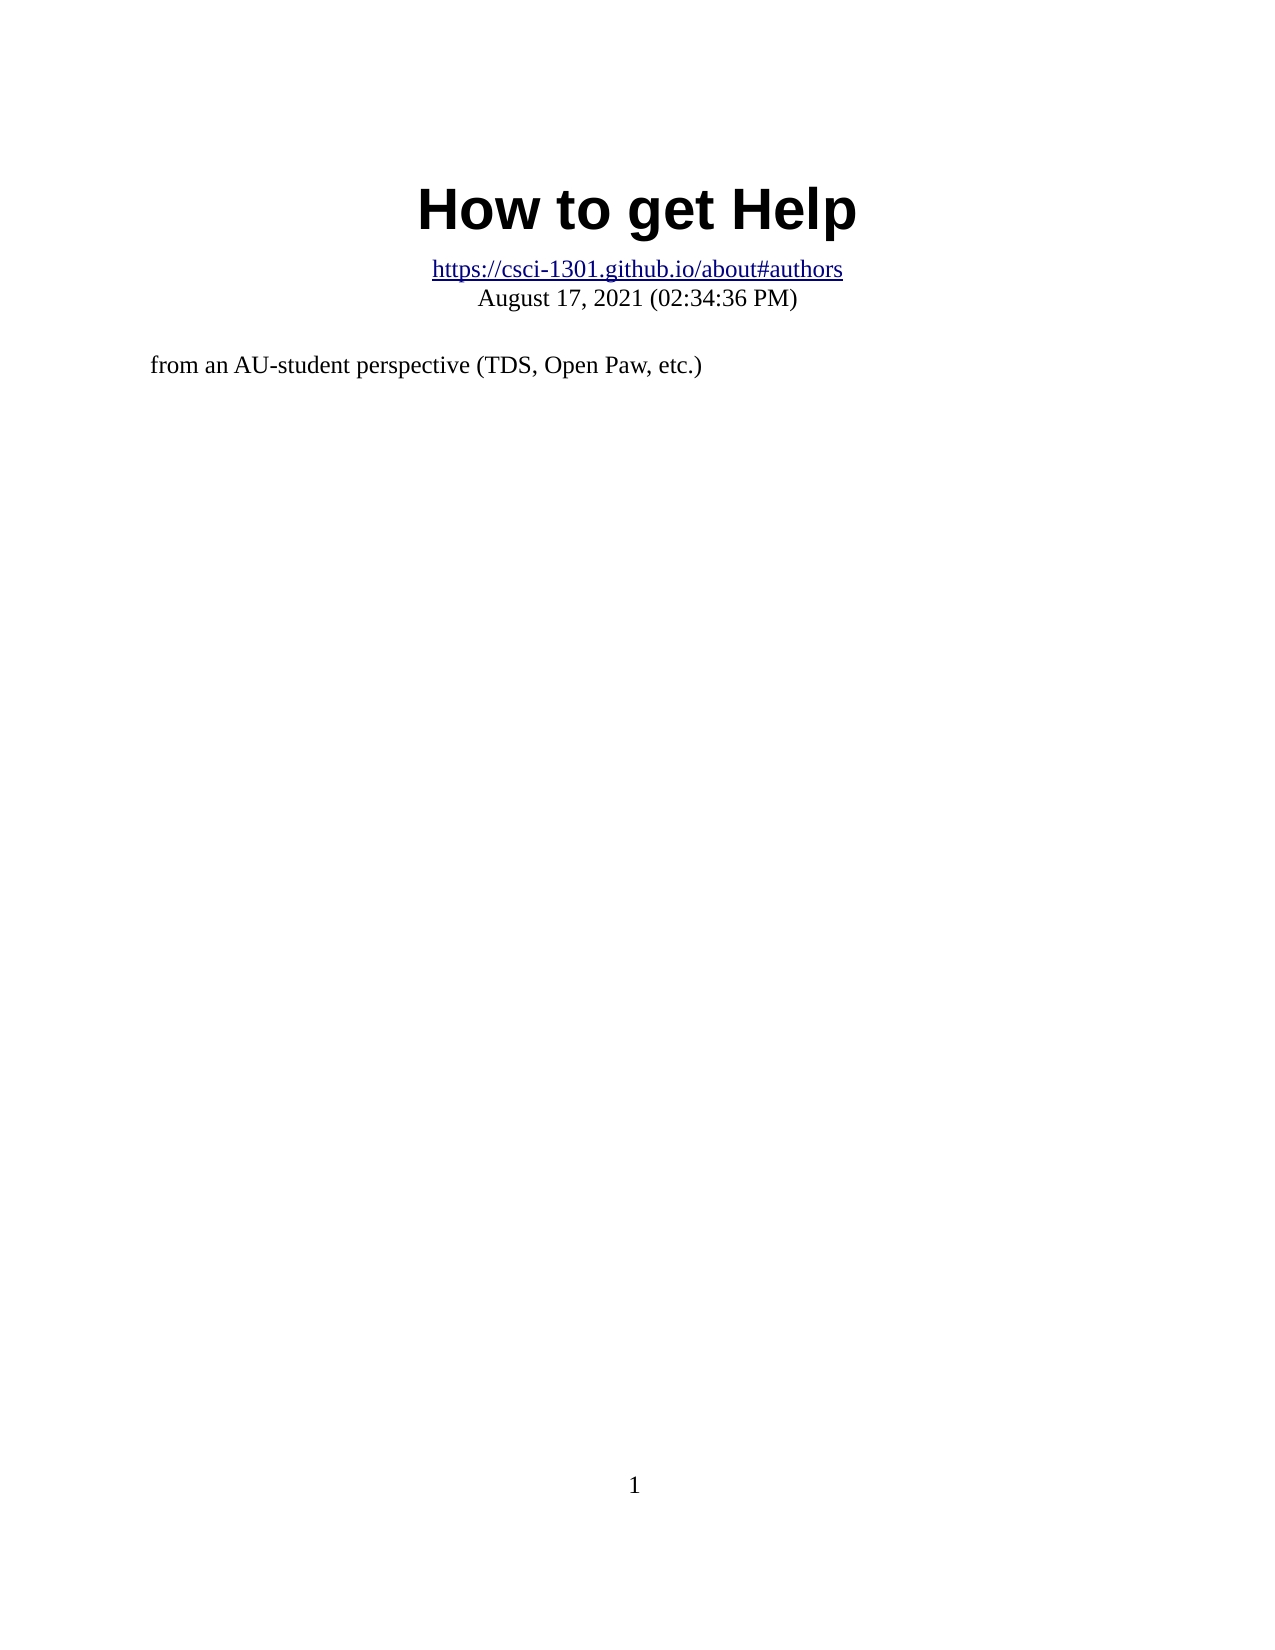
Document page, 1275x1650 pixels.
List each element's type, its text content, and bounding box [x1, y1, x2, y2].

text from an AU-student perspective (TDS, Open Paw, etc.) [150, 350, 1125, 378]
text August 17, 2021 (02:34:36 PM) [150, 283, 1125, 312]
text https://csci-1301.github.io/about#authors [150, 254, 1125, 283]
title How to get Help [150, 175, 1125, 242]
